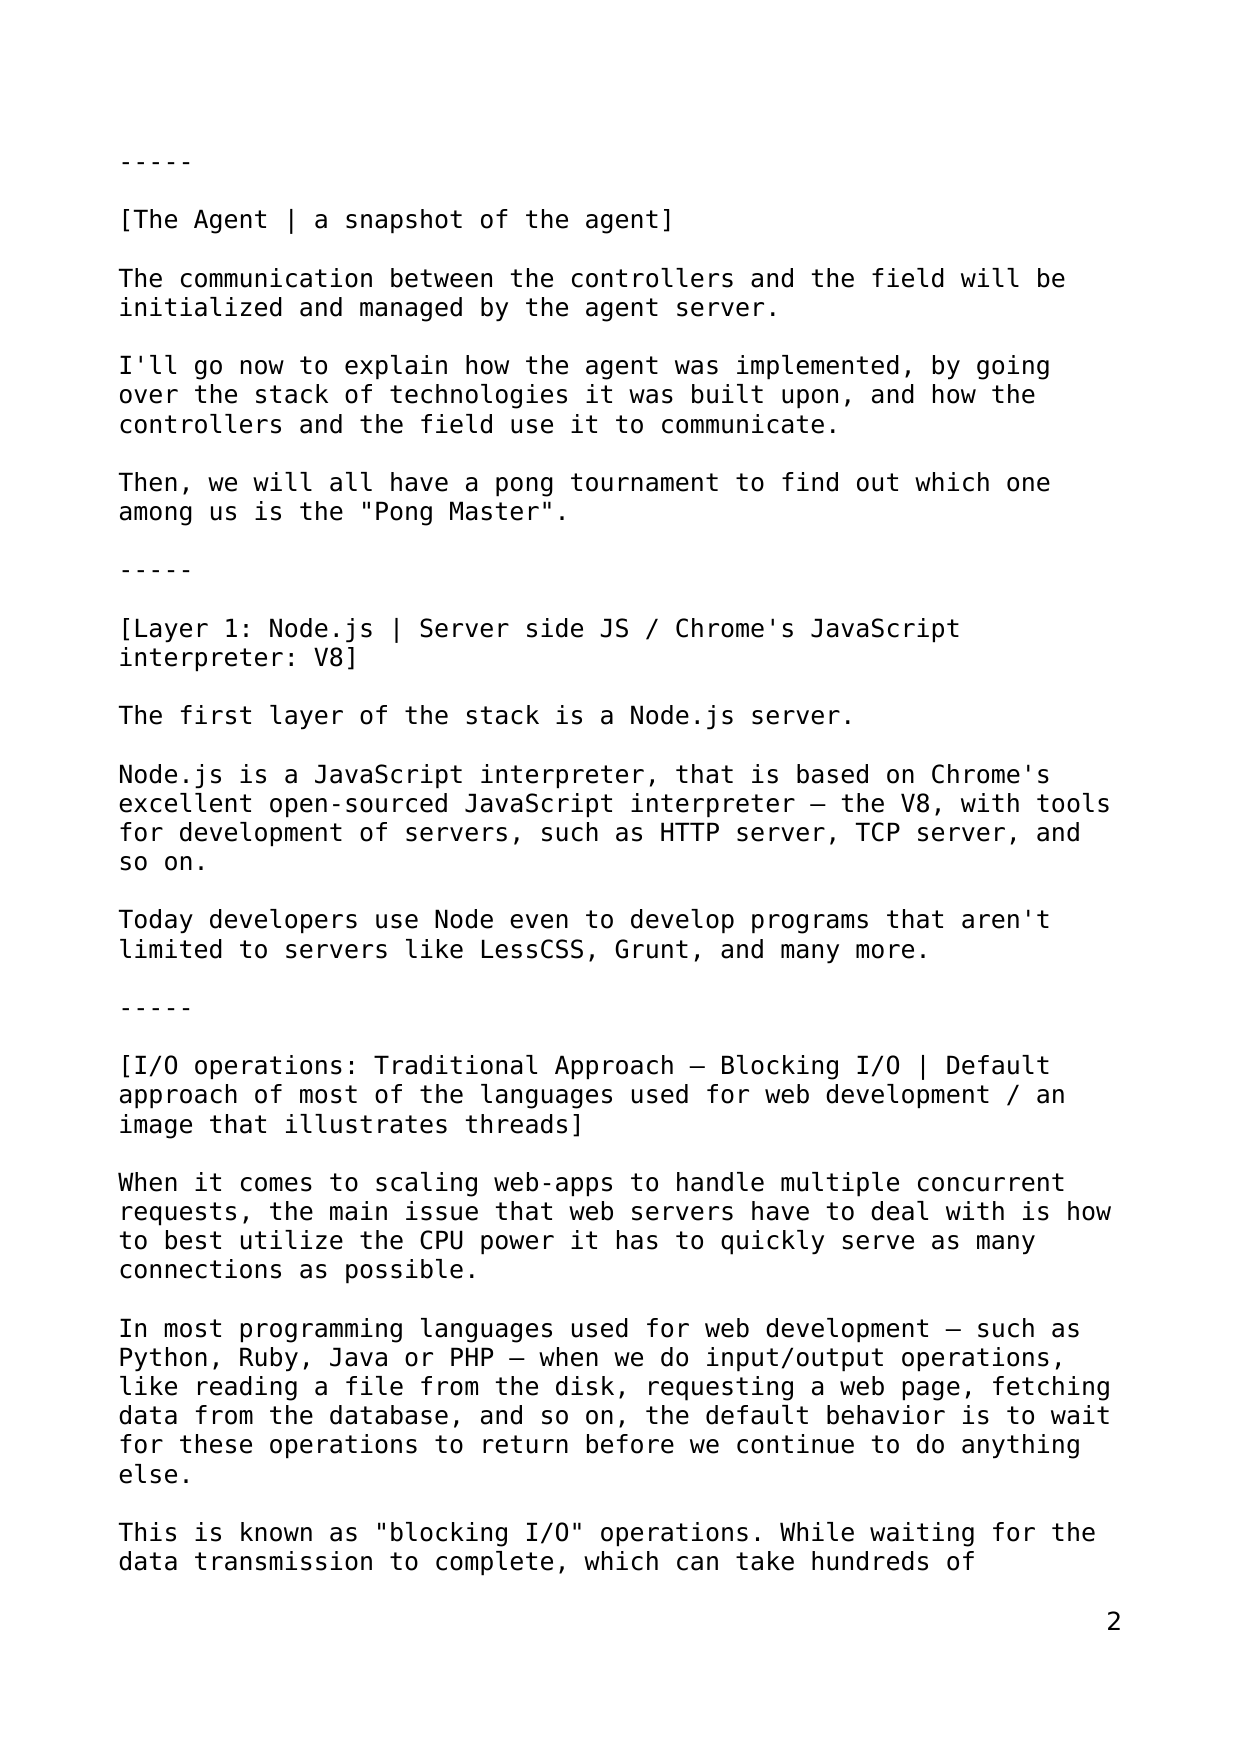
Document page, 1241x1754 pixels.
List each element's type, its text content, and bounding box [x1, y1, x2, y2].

text ----- [118, 147, 1122, 176]
text The first layer of the stack is a Node.js server. [118, 701, 1122, 731]
text Today developers use Node even to develop programs that aren't limited to servers like LessCSS, Grunt, and many more. [118, 906, 1122, 964]
text ----- [118, 993, 1122, 1022]
text [The Agent | a snapshot of the agent] [118, 206, 1122, 235]
text [Layer 1: Node.js | Server side JS / Chrome's JavaScript interpreter: V8] [118, 614, 1122, 672]
text This is known as "blocking I/O" operations. While waiting for the data transmission to complete, which can take hundreds of [118, 1518, 1122, 1576]
text The communication between the controllers and the field will be initialized and managed by the agent server. [118, 264, 1122, 322]
text ----- [118, 556, 1122, 585]
text Then, we will all have a pong tournament to find out which one among us is the "Pong Master". [118, 468, 1122, 526]
text In most programming languages used for web development – such as Python, Ruby, Java or PHP – when we do input/output operations, like reading a file from the disk, requesting a web page, fetching data from the database, and so on, the default behavior is to wait for these operations to return before we continue to do anything else. [118, 1314, 1122, 1489]
text Node.js is a JavaScript interpreter, that is based on Chrome's excellent open-sourced JavaScript interpreter – the V8, with tools for development of servers, such as HTTP server, TCP server, and so on. [118, 760, 1122, 876]
text I'll go now to explain how the agent was implemented, by going over the stack of technologies it was built upon, and how the controllers and the field use it to communicate. [118, 351, 1122, 439]
text When it comes to scaling web-apps to handle multiple concurrent requests, the main issue that web servers have to deal with is how to best utilize the CPU power it has to quickly serve as many connections as possible. [118, 1168, 1122, 1285]
text [I/O operations: Traditional Approach – Blocking I/O | Default approach of most of the languages used for web development / an image that illustrates threads] [118, 1051, 1122, 1139]
